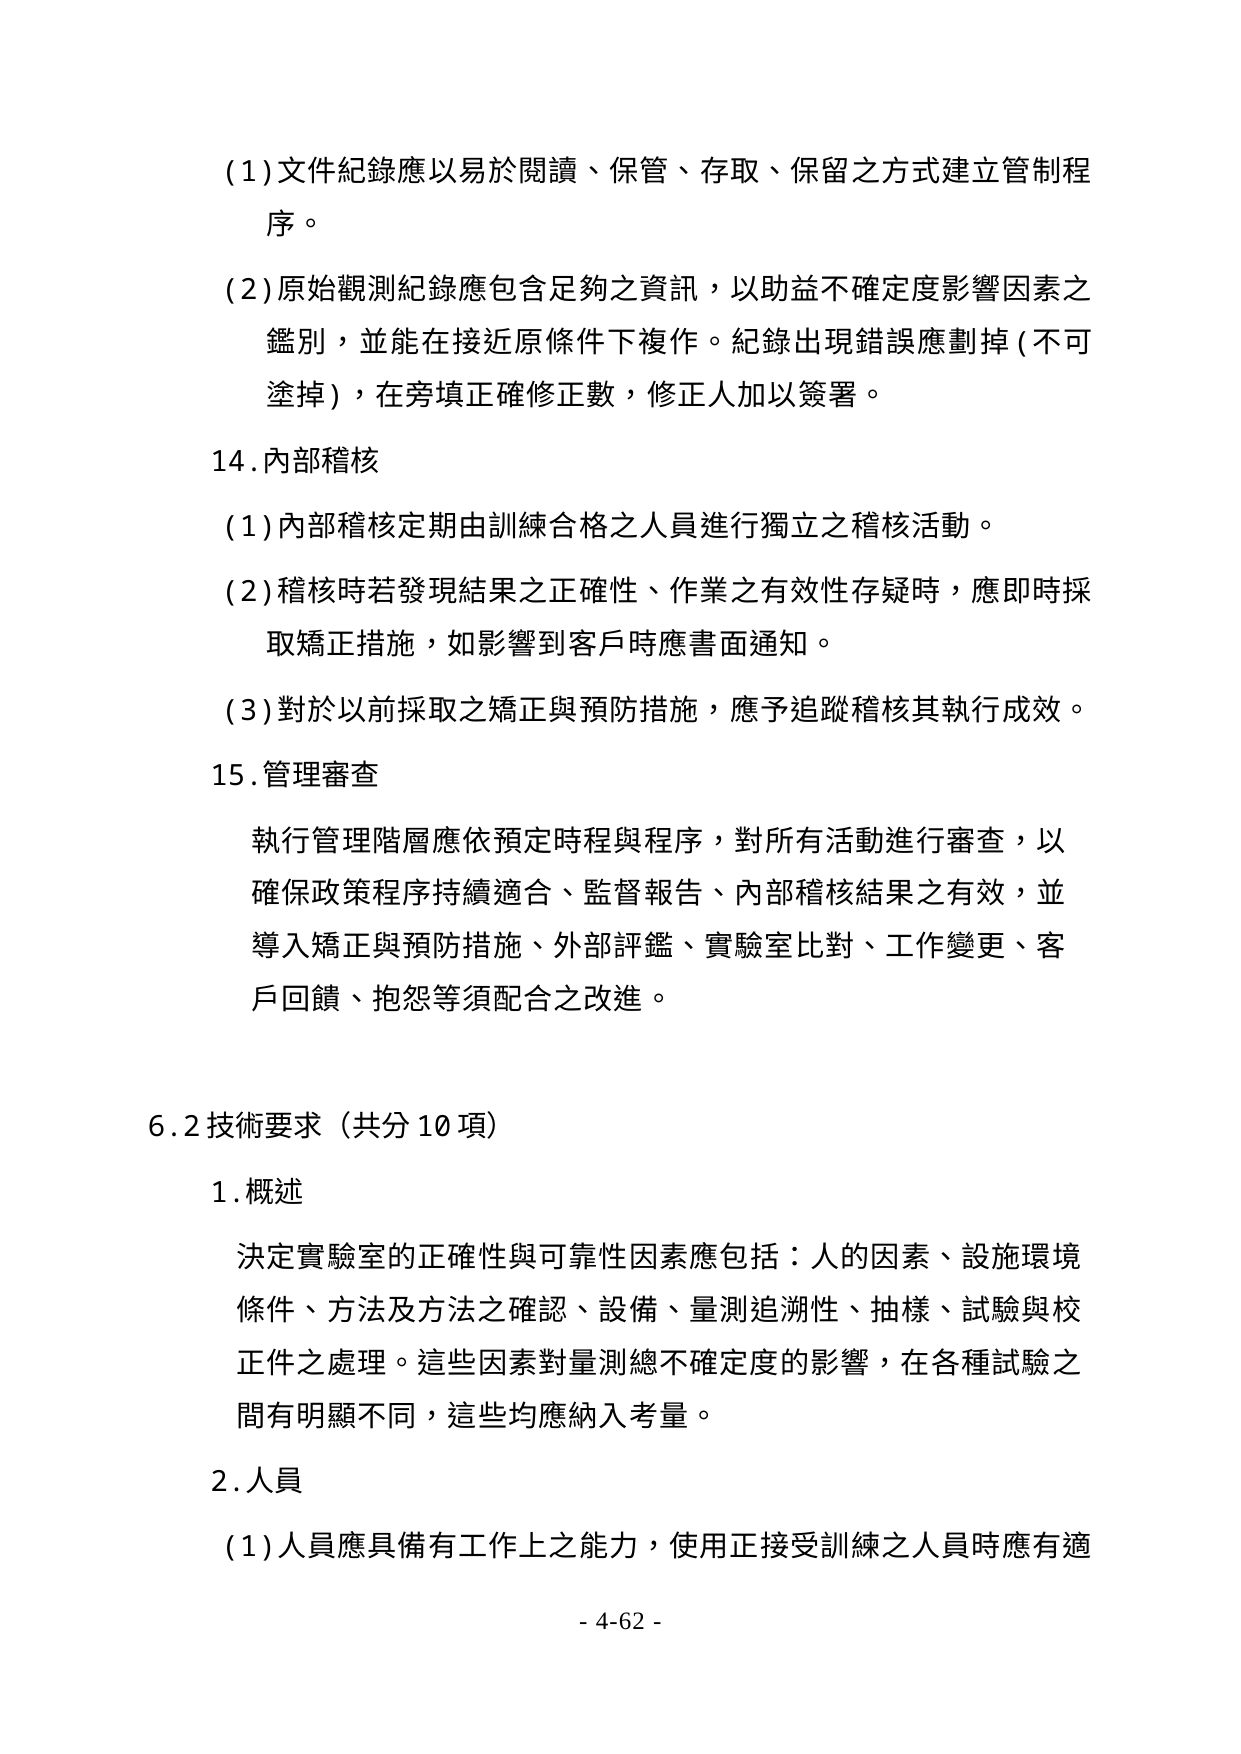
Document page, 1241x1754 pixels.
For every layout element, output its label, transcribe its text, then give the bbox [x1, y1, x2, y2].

text (2)原始觀測紀錄應包含足夠之資訊，以助益不確定度影響因素之鑑別，並能在接近原條件下複作。紀錄出現錯誤應劃掉(不可塗掉)，在旁填正確修正數，修正人加以簽署。 [221, 266, 1092, 414]
text (1)內部稽核定期由訓練合格之人員進行獨立之稽核活動。 [221, 503, 1092, 545]
text (2)稽核時若發現結果之正確性、作業之有效性存疑時，應即時採取矯正措施，如影響到客戶時應書面通知。 [221, 568, 1092, 663]
text 決定實驗室的正確性與可靠性因素應包括：人的因素、設施環境條件、方法及方法之確認、設備、量測追溯性、抽樣、試驗與校正件之處理。這些因素對量測總不確定度的影響，在各種試驗之間有明顯不同，這些均應納入考量。 [236, 1234, 1092, 1434]
text 執行管理階層應依預定時程與程序，對所有活動進行審查，以確保政策程序持續適合、監督報告、內部稽核結果之有效，並導入矯正與預防措施、外部評鑑、實驗室比對、工作變更、客戶回饋、抱怨等須配合之改進。 [251, 817, 1092, 1018]
text 15.管理審查 [210, 752, 1092, 794]
text 14.內部稽核 [210, 437, 1092, 479]
text 6.2技術要求（共分10項） [148, 1103, 1092, 1145]
text (1)人員應具備有工作上之能力，使用正接受訓練之人員時應有適 [221, 1523, 1092, 1565]
text (3)對於以前採取之矯正與預防措施，應予追蹤稽核其執行成效。 [221, 686, 1092, 729]
text (1)文件紀錄應以易於閱讀、保管、存取、保留之方式建立管制程序。 [221, 148, 1092, 243]
text 1.概述 [210, 1168, 1092, 1211]
text 2.人員 [210, 1457, 1092, 1500]
